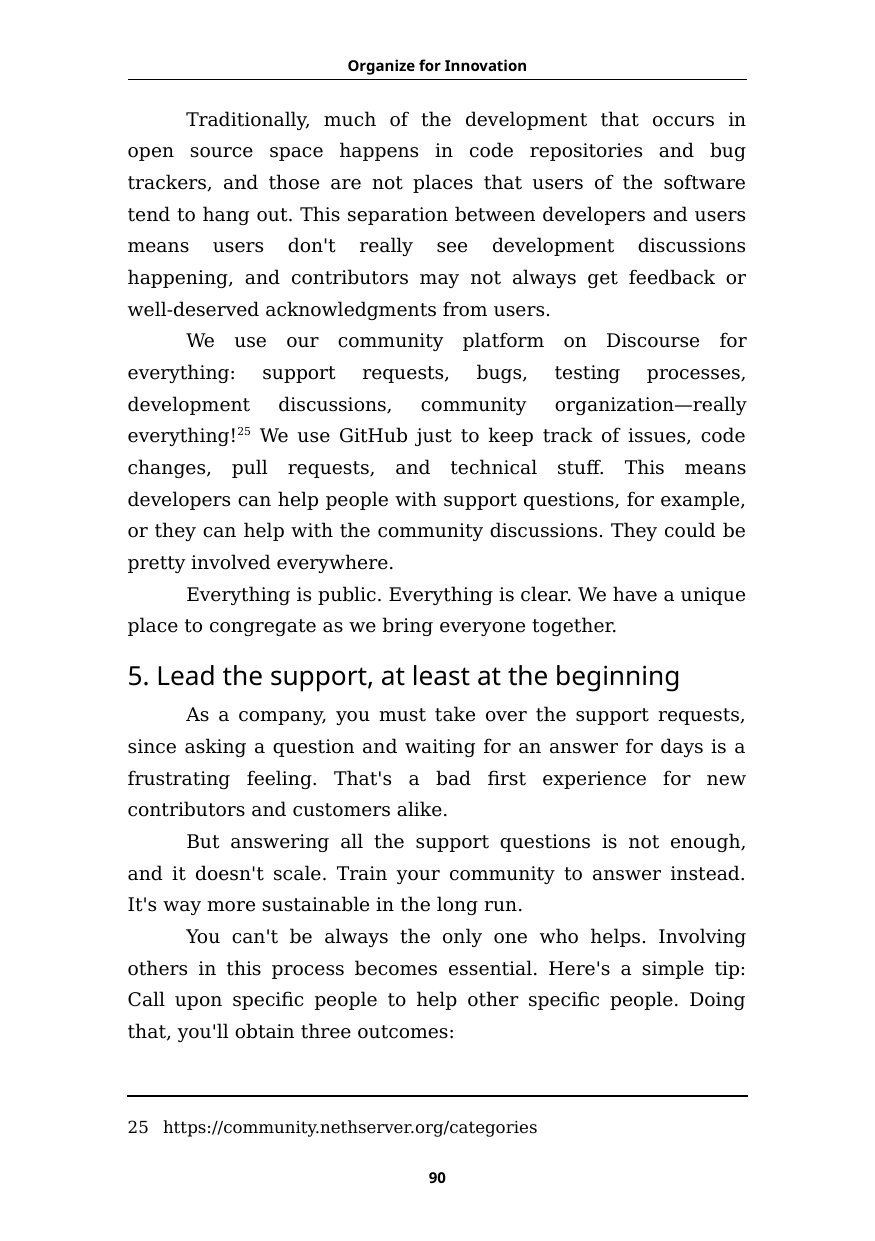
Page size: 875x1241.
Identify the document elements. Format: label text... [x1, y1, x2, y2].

text We use our community platform on Discourse for everything: support requests, bugs, testing processes, development discussions, community organization—really everything! We use GitHub just to keep track of issues, code changes, pull requests, and technical stuff. This means developers can help people with support questions, for example, or they can help with the community discussions. They could be pretty involved everywhere. [127, 330, 747, 574]
text Traditionally, much of the development that occurs in open source space happens in code repositories and bug trackers, and those are not places that users of the software tend to hang out. This separation between developers and users means users don't really see development discussions happening, and contributors may not always get feedback or well-deserved acknowledgments from users. [127, 109, 747, 321]
text You can't be always the only one who helps. Involving others in this process becomes essential. Here's a simple tip: Call upon specific people to help other specific people. Doing that, you'll obtain three outcomes: [127, 926, 747, 1043]
text Everything is public. Everything is clear. We have a unique place to congregate as we bring everyone together. [127, 584, 747, 637]
subtitle 5. Lead the support, at least at the beginning [127, 662, 747, 692]
text But answering all the support questions is not enough, and it doesn't scale. Train your community to answer instead. It's way more sustainable in the long run. [127, 831, 747, 916]
text https://community.nethserver.org/categories [127, 1118, 747, 1138]
text As a company, you must take over the support requests, since asking a question and waiting for an answer for days is a frustrating feeling. That's a bad first experience for new contributors and customers alike. [127, 704, 747, 821]
